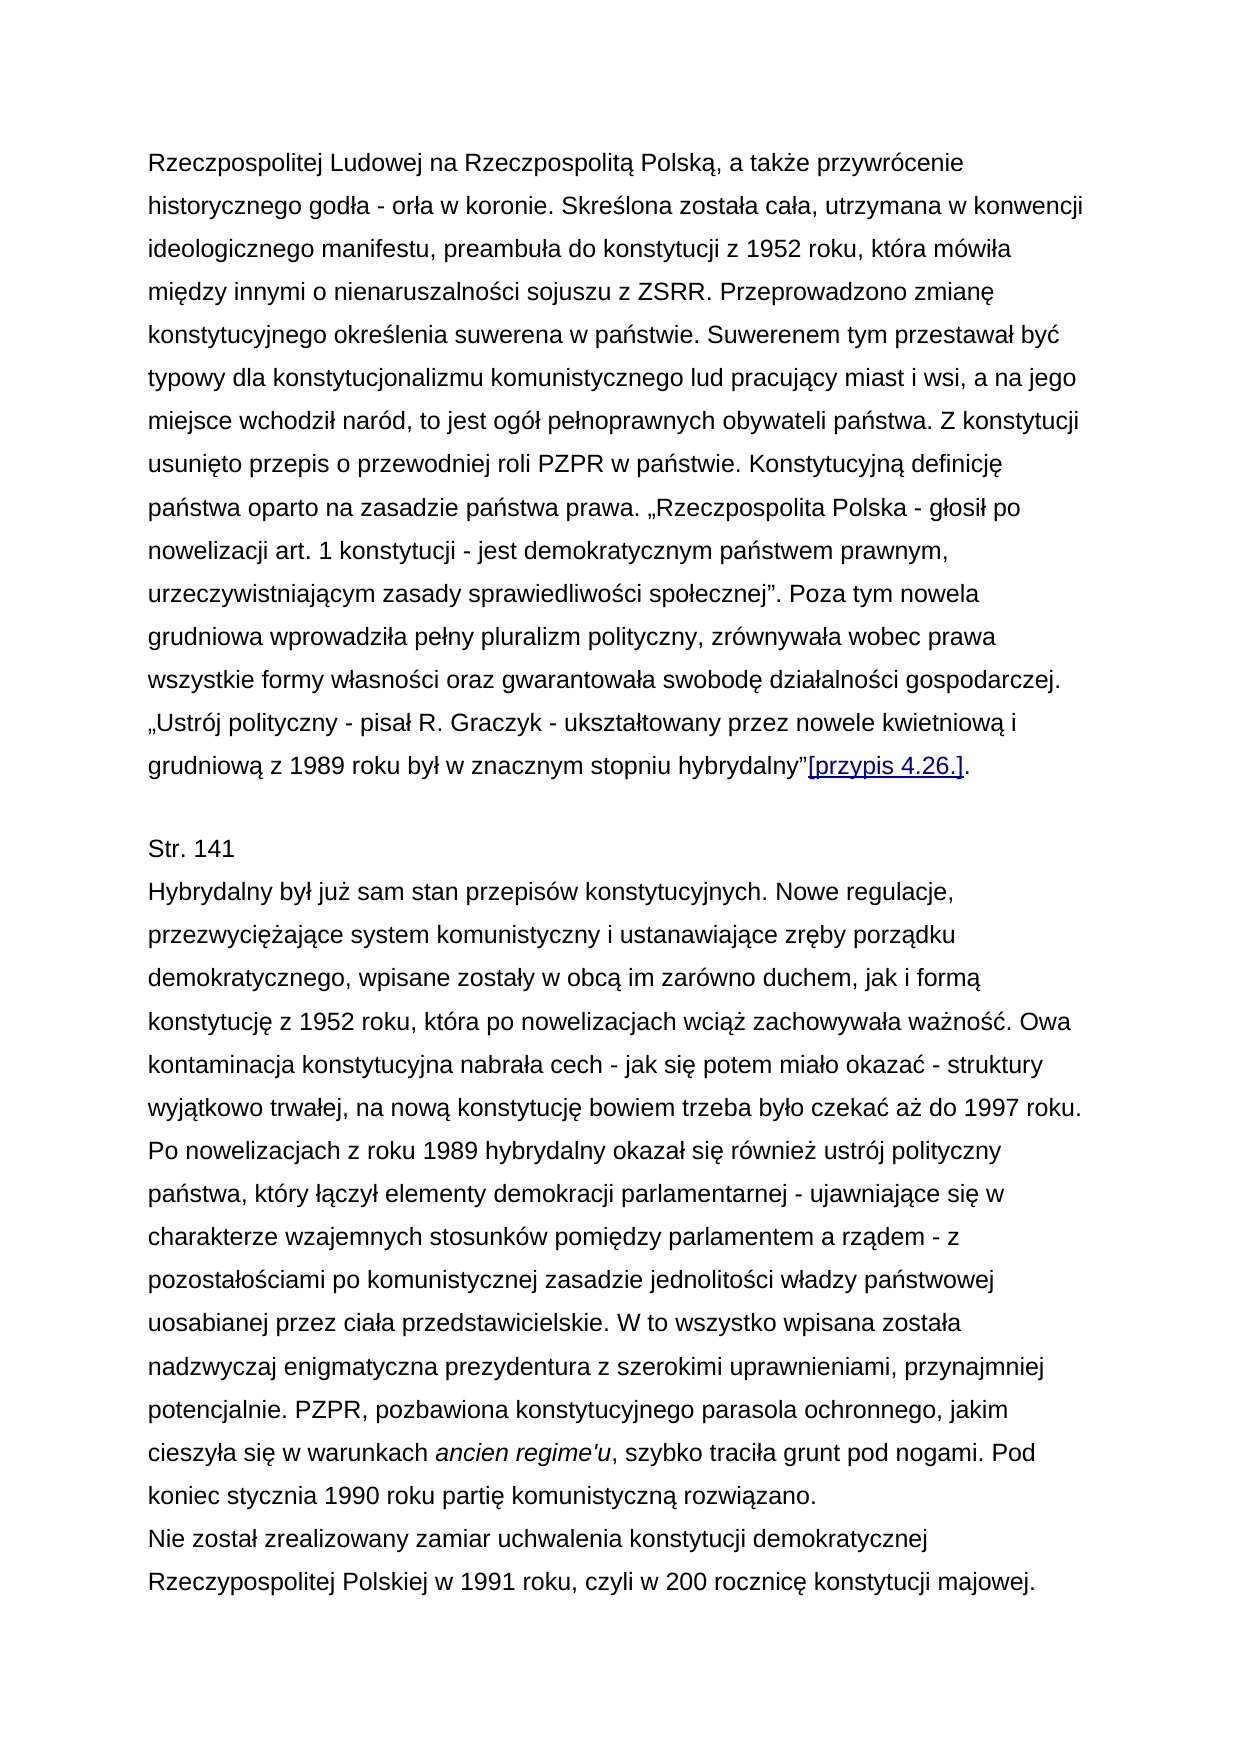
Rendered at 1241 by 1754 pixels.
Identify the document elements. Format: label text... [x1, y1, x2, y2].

text Hybrydalny był już sam stan przepisów konstytucyjnych. Nowe regulacje, przezwyciężające system komunistyczny i ustanawiające zręby porządku demokratycznego, wpisane zostały w obcą im zarówno duchem, jak i formą konstytucję z 1952 roku, która po nowelizacjach wciąż zachowywała ważność. Owa kontaminacja konstytucyjna nabrała cech - jak się potem miało okazać - struktury wyjątkowo trwałej, na nową konstytucję bowiem trzeba było czekać aż do 1997 roku. Po nowelizacjach z roku 1989 hybrydalny okazał się również ustrój polityczny państwa, który łączył elementy demokracji parlamentarnej - ujawniające się w charakterze wzajemnych stosunków pomiędzy parlamentem a rządem - z pozostałościami po komunistycznej zasadzie jednolitości władzy państwowej uosabianej przez ciała przedstawicielskie. W to wszystko wpisana została nadzwyczaj enigmatyczna prezydentura z szerokimi uprawnieniami, przynajmniej potencjalnie. PZPR, pozbawiona konstytucyjnego parasola ochronnego, jakim cieszyła się w warunkach ancien regime'u, szybko traciła grunt pod nogami. Pod koniec stycznia 1990 roku partię komunistyczną rozwiązano. [148, 877, 1093, 1509]
text „Ustrój polityczny - pisał R. Graczyk - ukształtowany przez nowele kwietniową i grudniową z 1989 roku był w znacznym stopniu hybrydalny”[przypis 4.26.]. [148, 708, 1093, 780]
text Str. 141 [148, 834, 1093, 863]
text Nie został zrealizowany zamiar uchwalenia konstytucji demokratycznej Rzeczypospolitej Polskiej w 1991 roku, czyli w 200 rocznicę konstytucji majowej. [148, 1524, 1093, 1596]
text Rzeczpospolitej Ludowej na Rzeczpospolitą Polską, a także przywrócenie historycznego godła - orła w koronie. Skreślona została cała, utrzymana w konwencji ideologicznego manifestu, preambuła do konstytucji z 1952 roku, która mówiła między innymi o nienaruszalności sojuszu z ZSRR. Przeprowadzono zmianę konstytucyjnego określenia suwerena w państwie. Suwerenem tym przestawał być typowy dla konstytucjonalizmu komunistycznego lud pracujący miast i wsi, a na jego miejsce wchodził naród, to jest ogół pełnoprawnych obywateli państwa. Z konstytucji usunięto przepis o przewodniej roli PZPR w państwie. Konstytucyjną definicję państwa oparto na zasadzie państwa prawa. „Rzeczpospolita Polska - głosił po nowelizacji art. 1 konstytucji - jest demokratycznym państwem prawnym, urzeczywistniającym zasady sprawiedliwości społecznej”. Poza tym nowela grudniowa wprowadziła pełny pluralizm polityczny, zrównywała wobec prawa wszystkie formy własności oraz gwarantowała swobodę działalności gospodarczej. [148, 148, 1093, 694]
